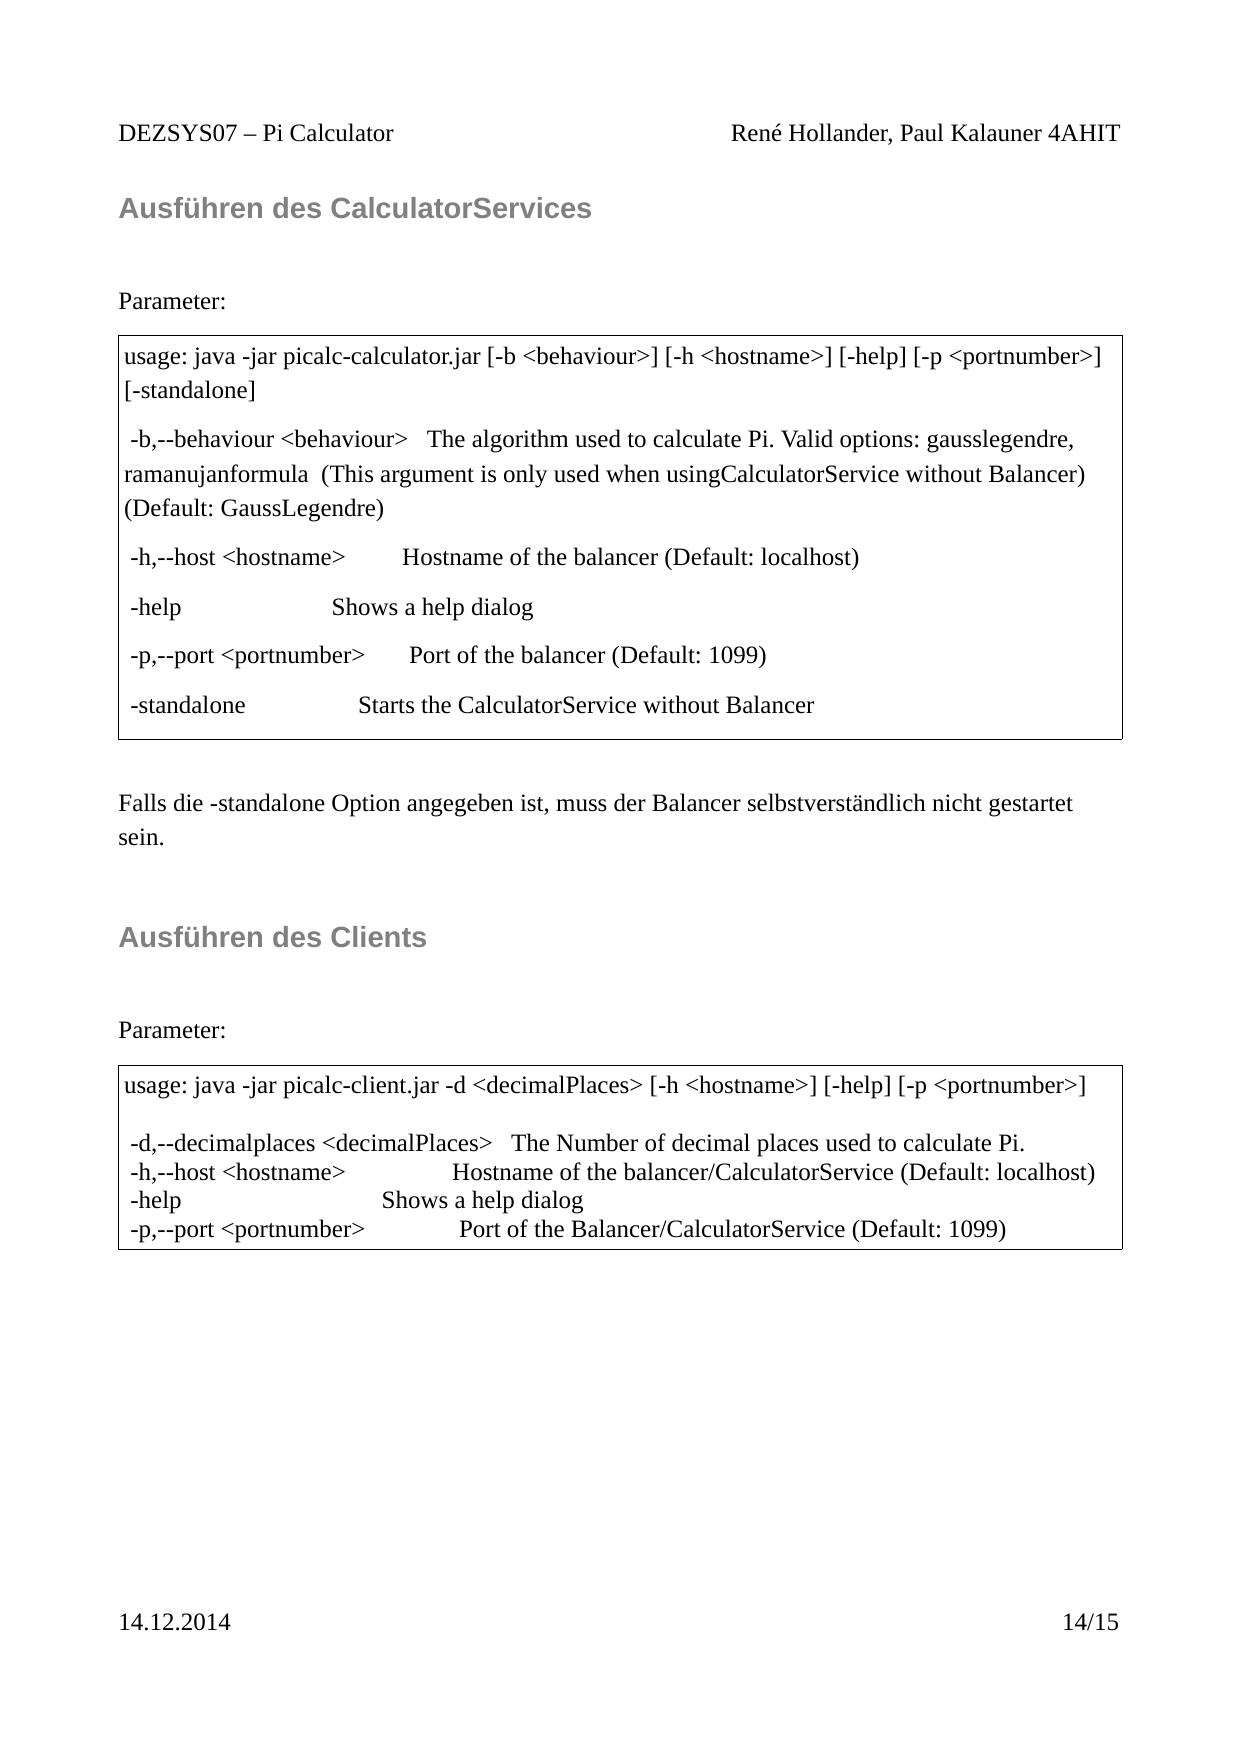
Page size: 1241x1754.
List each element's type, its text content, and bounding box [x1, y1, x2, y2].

text Parameter: [118, 1016, 1122, 1044]
text Falls die -standalone Option angegeben ist, muss der Balancer selbstverständlich nicht gestartet sein. [118, 788, 1122, 851]
text Parameter: [118, 286, 1122, 315]
table_header usage: java -jar picalc-calculator.jar [-b <behaviour>] [-h <hostname>] [-help] [-p <portnumber>] [-standalone] -b,--behaviour <behaviour> The algorithm used to calculate Pi. Valid options: gausslegendre, ramanujanformula (This argument is only used when usingCalculatorService without Balancer)(Default: GaussLegendre) -h,--host <hostname> Hostname of the balancer (Default: localhost) -help Shows a help dialog -p,--port <portnumber> Port of the balancer (Default: 1099) -standalone Starts the CalculatorService without Balancer [119, 336, 1122, 739]
table_header usage: java -jar picalc-client.jar -d <decimalPlaces> [-h <hostname>] [-help] [-p <portnumber>] -d,--decimalplaces <decimalPlaces> The Number of decimal places used to calculate Pi. -h,--host <hostname> Hostname of the balancer/CalculatorService (Default: localhost) -help Shows a help dialog -p,--port <portnumber> Port of the Balancer/CalculatorService (Default: 1099) [119, 1066, 1122, 1249]
subtitle Ausführen des CalculatorServices [118, 191, 1122, 224]
subtitle Ausführen des Clients [118, 921, 1122, 954]
